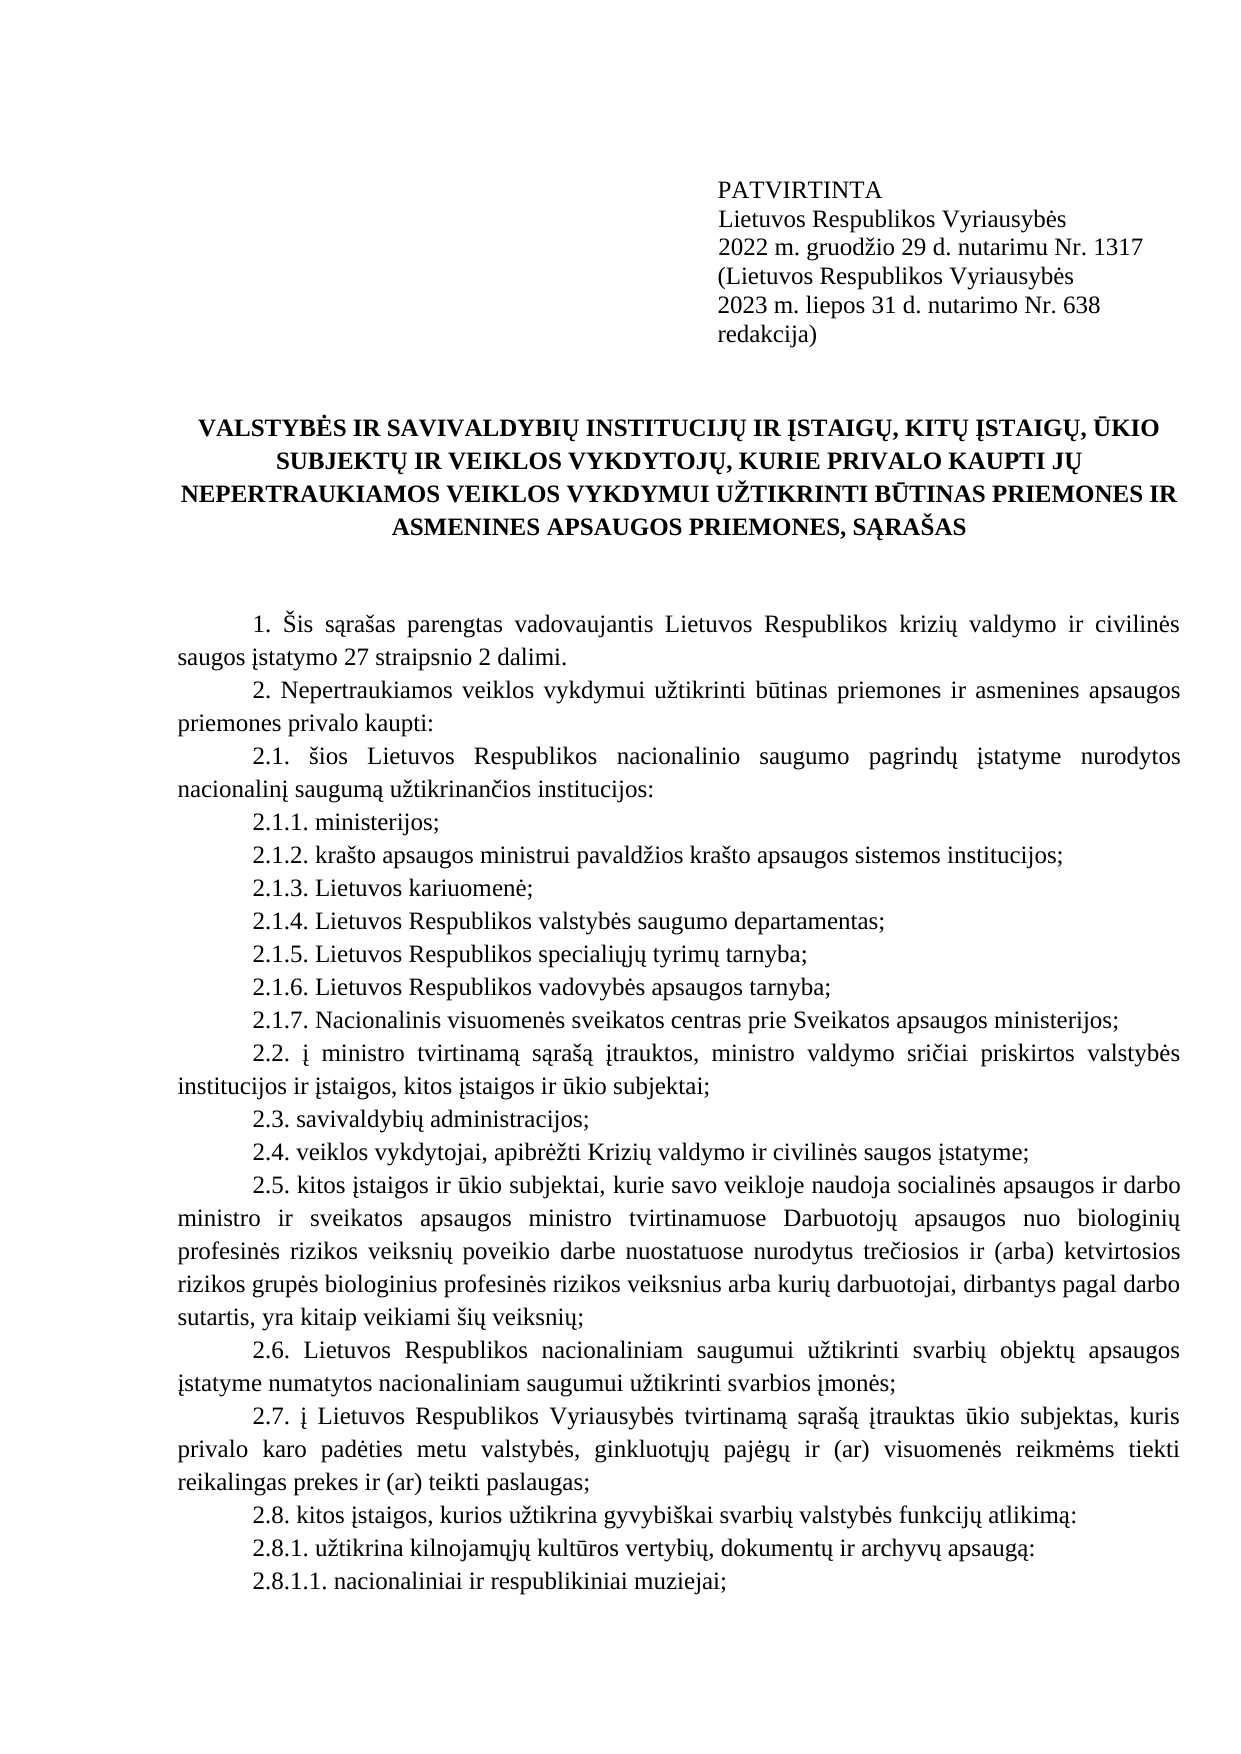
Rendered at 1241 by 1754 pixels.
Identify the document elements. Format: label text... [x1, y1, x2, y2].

text VALSTYBĖS IR SAVIVALDYBIŲ INSTITUCIJŲ IR ĮSTAIGŲ, KITŲ ĮSTAIGŲ, ŪKIO SUBJEKTŲ IR VEIKLOS VYKDYTOJŲ, KURIE PRIVALO KAUPTI JŲ NEPERTRAUKIAMOS VEIKLOS VYKDYMUI UŽTIKRINTI BŪTINAS PRIEMONES IR ASMENINES APSAUGOS PRIEMONES, SĄRAŠAS [177, 413, 1181, 541]
text 2.1.4. Lietuvos Respublikos valstybės saugumo departamentas; [177, 906, 1181, 935]
text 2023 m. liepos 31 d. nutarimo Nr. 638 [717, 290, 1181, 319]
text 1. Šis sąrašas parengtas vadovaujantis Lietuvos Respublikos krizių valdymo ir civilinės saugos įstatymo 27 straipsnio 2 dalimi. [177, 609, 1181, 671]
text (Lietuvos Respublikos Vyriausybės [717, 261, 1181, 290]
text 2.1.5. Lietuvos Respublikos specialiųjų tyrimų tarnyba; [177, 939, 1181, 968]
text 2.1.1. ministerijos; [177, 807, 1181, 836]
text 2.2. į ministro tvirtinamą sąrašą įtrauktos, ministro valdymo sričiai priskirtos valstybės institucijos ir įstaigos, kitos įstaigos ir ūkio subjektai; [177, 1038, 1181, 1100]
text 2.1.6. Lietuvos Respublikos vadovybės apsaugos tarnyba; [177, 972, 1181, 1001]
text 2.8.1. užtikrina kilnojamųjų kultūros vertybių, dokumentų ir archyvų apsaugą: [177, 1533, 1181, 1562]
text 2.1. šios Lietuvos Respublikos nacionalinio saugumo pagrindų įstatyme nurodytos nacionalinį saugumą užtikrinančios institucijos: [177, 741, 1181, 803]
text 2.1.2. krašto apsaugos ministrui pavaldžios krašto apsaugos sistemos institucijos; [177, 840, 1181, 869]
text 2.4. veiklos vykdytojai, apibrėžti Krizių valdymo ir civilinės saugos įstatyme; [177, 1137, 1181, 1166]
text Lietuvos Respublikos Vyriausybės [679, 204, 1181, 232]
text PATVIRTINTA [679, 175, 1181, 204]
text 2.7. į Lietuvos Respublikos Vyriausybės tvirtinamą sąrašą įtrauktas ūkio subjektas, kuris privalo karo padėties metu valstybės, ginkluotųjų pajėgų ir (ar) visuomenės reikmėms tiekti reikalingas prekes ir (ar) teikti paslaugas; [177, 1401, 1181, 1496]
text 2.1.7. Nacionalinis visuomenės sveikatos centras prie Sveikatos apsaugos ministerijos; [177, 1005, 1181, 1034]
text 2.6. Lietuvos Respublikos nacionaliniam saugumui užtikrinti svarbių objektų apsaugos įstatyme numatytos nacionaliniam saugumui užtikrinti svarbios įmonės; [177, 1335, 1181, 1397]
text 2. Nepertraukiamos veiklos vykdymui užtikrinti būtinas priemones ir asmenines apsaugos priemones privalo kaupti: [177, 675, 1181, 737]
text 2.8.1.1. nacionaliniai ir respublikiniai muziejai; [177, 1566, 1181, 1595]
text 2.8. kitos įstaigos, kurios užtikrina gyvybiškai svarbių valstybės funkcijų atlikimą: [177, 1500, 1181, 1529]
text 2.1.3. Lietuvos kariuomenė; [177, 873, 1181, 902]
text 2022 m. gruodžio 29 d. nutarimu Nr. 1317 [679, 232, 1181, 261]
text redakcija) [717, 319, 1181, 347]
text 2.5. kitos įstaigos ir ūkio subjektai, kurie savo veikloje naudoja socialinės apsaugos ir darbo ministro ir sveikatos apsaugos ministro tvirtinamuose Darbuotojų apsaugos nuo biologinių profesinės rizikos veiksnių poveikio darbe nuostatuose nurodytus trečiosios ir (arba) ketvirtosios rizikos grupės biologinius profesinės rizikos veiksnius arba kurių darbuotojai, dirbantys pagal darbo sutartis, yra kitaip veikiami šių veiksnių; [177, 1170, 1181, 1331]
text 2.3. savivaldybių administracijos; [177, 1104, 1181, 1133]
